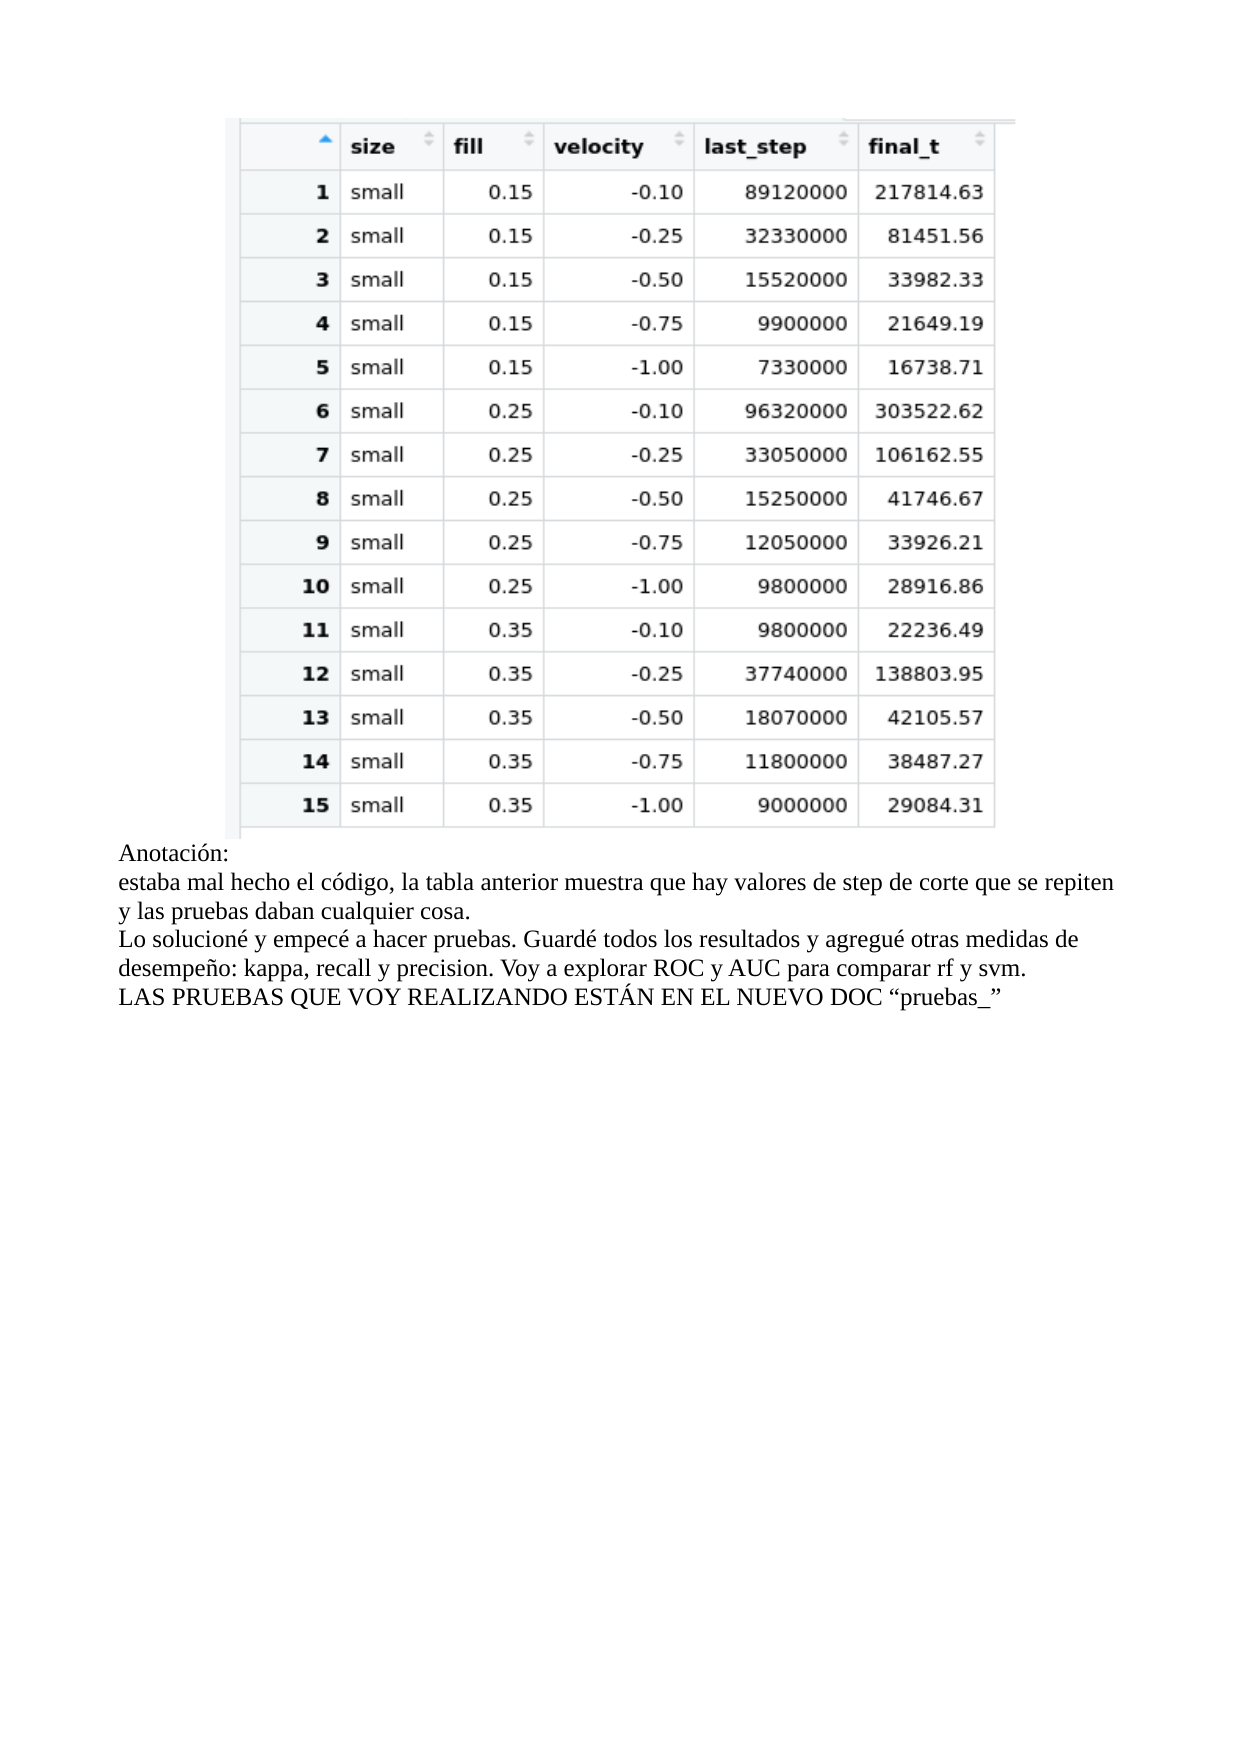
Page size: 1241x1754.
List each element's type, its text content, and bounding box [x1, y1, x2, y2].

text LAS PRUEBAS QUE VOY REALIZANDO ESTÁN EN EL NUEVO DOC “pruebas_” [118, 982, 1122, 1011]
text Lo solucioné y empecé a hacer pruebas. Guardé todos los resultados y agregué otras medidas de desempeño: kappa, recall y precision. Voy a explorar ROC y AUC para comparar rf y svm. [118, 924, 1122, 982]
picture [225, 118, 1016, 839]
text estaba mal hecho el código, la tabla anterior muestra que hay valores de step de corte que se repiten y las pruebas daban cualquier cosa. [118, 867, 1122, 924]
text Anotación: [118, 839, 1122, 867]
